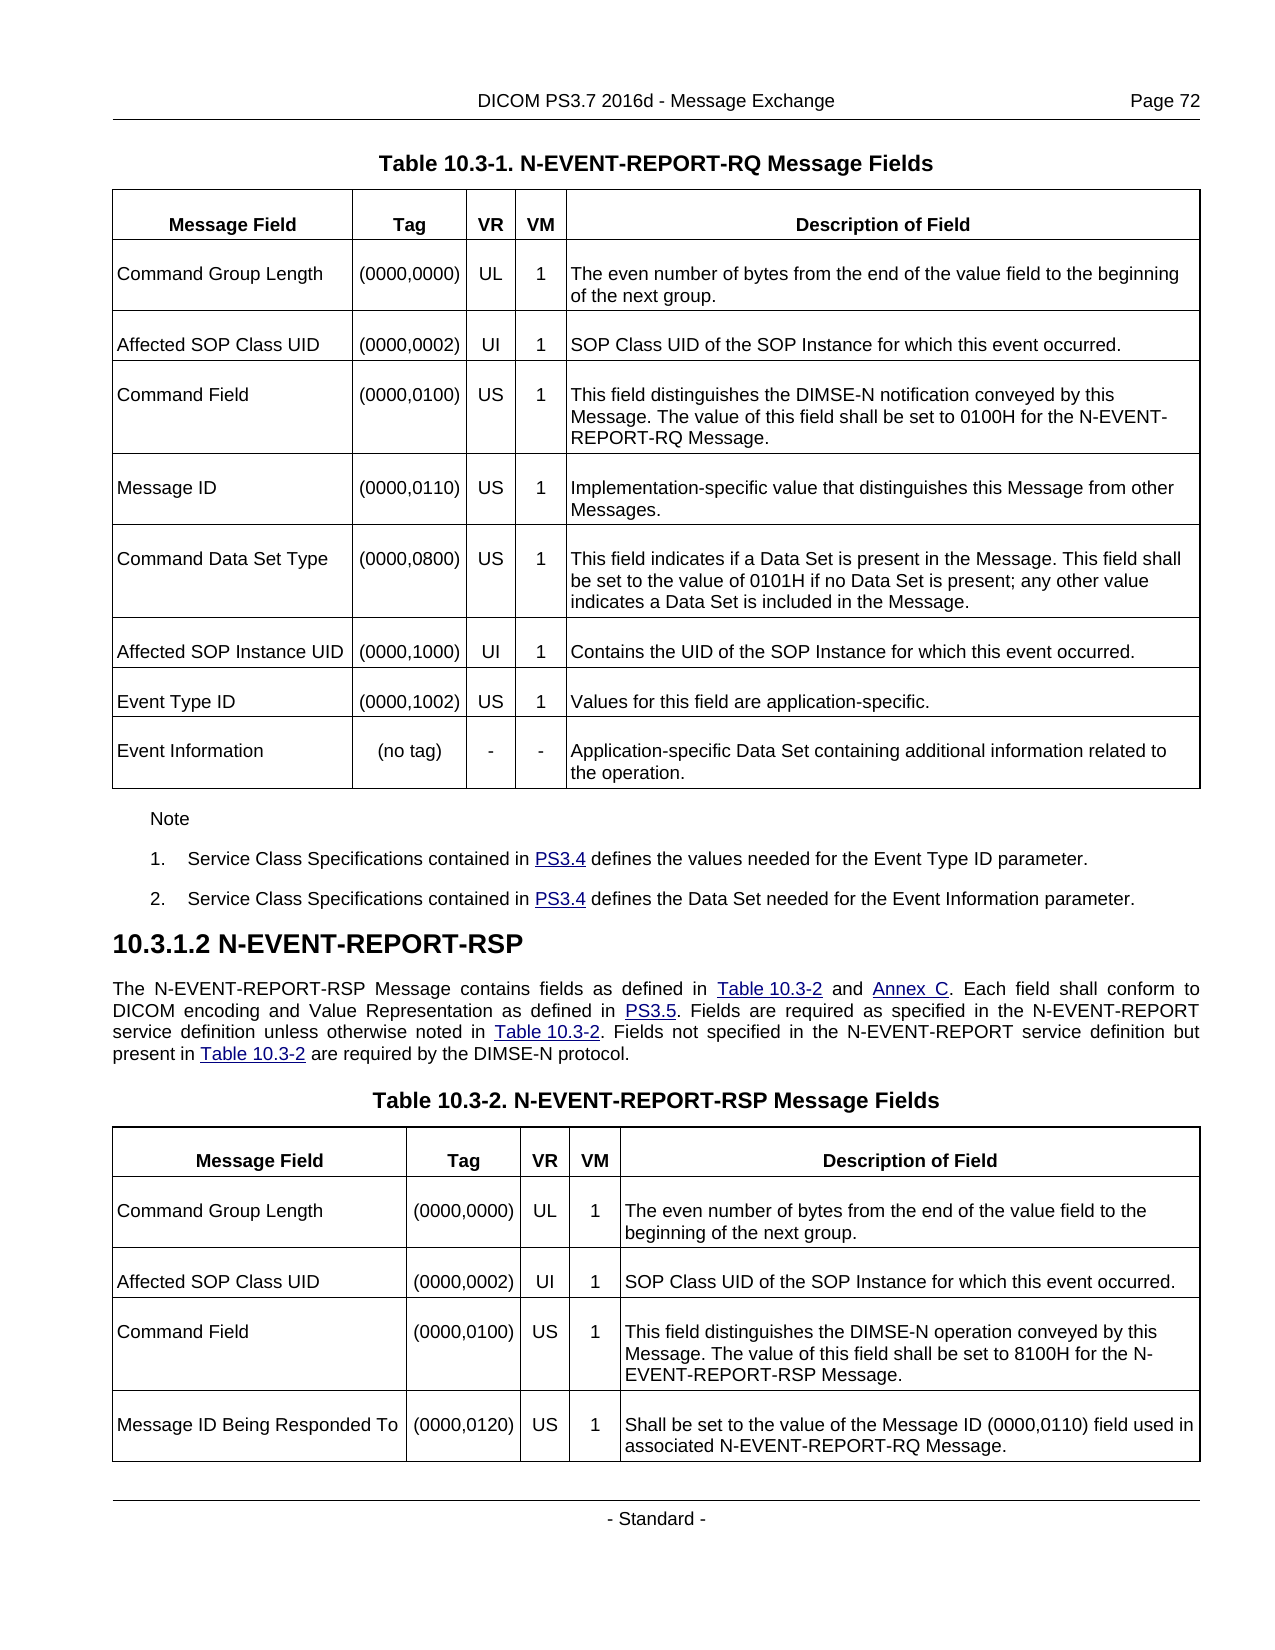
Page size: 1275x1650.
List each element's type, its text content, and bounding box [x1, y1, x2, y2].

text Table 10.3-1. N-EVENT-REPORT-RQ Message Fields [112, 150, 1200, 176]
table_cell US [467, 361, 515, 453]
table_header Message Field [113, 1128, 406, 1176]
table_cell (0000,0100) [407, 1298, 520, 1390]
text The N-EVENT-REPORT-RSP Message contains fields as defined in Table 10.3-2 and Annex C. Each field shall conform to DICOM encoding and Value Representation as defined in PS3.5. Fields are required as specified in the N-EVENT-REPORT service definition unless otherwise noted in Table 10.3-2. Fields not specified in the N-EVENT-REPORT service definition but present in Table 10.3-2 are required by the DIMSE-N protocol. [112, 978, 1200, 1064]
table_cell Affected SOP Class UID [113, 1248, 406, 1297]
table_cell 1 [516, 618, 566, 667]
table_cell Application-specific Data Set containing additional information related to the operation. [567, 717, 1199, 787]
table_cell The even number of bytes from the end of the value field to the beginning of the next group. [567, 240, 1199, 310]
table_header Description of Field [621, 1128, 1199, 1176]
table_header VM [516, 190, 566, 239]
table_cell (0000,0100) [353, 361, 466, 453]
table_cell Affected SOP Class UID [113, 311, 352, 360]
table_cell (0000,0000) [353, 240, 466, 310]
list Service Class Specifications contained in PS3.4 defines the values needed for the Event Type ID parameter. [150, 848, 1162, 869]
table_cell Shall be set to the value of the Message ID (0000,0110) field used in associated N-EVENT-REPORT-RQ Message. [621, 1391, 1199, 1461]
table_cell - [516, 717, 566, 787]
text Table 10.3-2. N-EVENT-REPORT-RSP Message Fields [112, 1087, 1200, 1113]
table_cell UI [467, 311, 515, 360]
table_cell 1 [516, 525, 566, 617]
table_cell US [467, 525, 515, 617]
table_cell (0000,0120) [407, 1391, 520, 1461]
table_cell 1 [516, 361, 566, 453]
table_cell US [467, 454, 515, 524]
table_cell UL [467, 240, 515, 310]
table_cell 1 [516, 311, 566, 360]
table_cell SOP Class UID of the SOP Instance for which this event occurred. [621, 1248, 1199, 1297]
table_cell US [521, 1298, 569, 1390]
table_cell (0000,0800) [353, 525, 466, 617]
table_cell 1 [570, 1177, 620, 1247]
table_cell 1 [570, 1248, 620, 1297]
table_cell Command Group Length [113, 1177, 406, 1247]
table_cell 1 [570, 1391, 620, 1461]
table_cell (0000,0002) [407, 1248, 520, 1297]
table_header Message Field [113, 190, 352, 239]
table_cell The even number of bytes from the end of the value field to the beginning of the next group. [621, 1177, 1199, 1247]
table_cell Implementation-specific value that distinguishes this Message from other Messages. [567, 454, 1199, 524]
text Note [150, 807, 1162, 829]
table_cell 1 [516, 240, 566, 310]
table_cell UL [521, 1177, 569, 1247]
table_cell UI [521, 1248, 569, 1297]
table_header VM [570, 1128, 620, 1176]
text 10.3.1.2 N-EVENT-REPORT-RSP [112, 928, 1200, 959]
table_cell Command Group Length [113, 240, 352, 310]
table_header Tag [353, 190, 466, 239]
table_cell (0000,1002) [353, 668, 466, 716]
table_header Description of Field [567, 190, 1199, 239]
table_cell UI [467, 618, 515, 667]
table_cell US [521, 1391, 569, 1461]
table_cell - [467, 717, 515, 787]
table_cell Command Data Set Type [113, 525, 352, 617]
table_header Tag [407, 1128, 520, 1176]
table_cell Message ID [113, 454, 352, 524]
table_cell This field indicates if a Data Set is present in the Message. This field shall be set to the value of 0101H if no Data Set is present; any other value indicates a Data Set is included in the Message. [567, 525, 1199, 617]
table_cell Affected SOP Instance UID [113, 618, 352, 667]
table_cell (0000,0002) [353, 311, 466, 360]
table_cell (no tag) [353, 717, 466, 787]
list Service Class Specifications contained in PS3.4 defines the Data Set needed for the Event Information parameter. [150, 888, 1162, 909]
table_cell Message ID Being Responded To [113, 1391, 406, 1461]
table_cell Command Field [113, 1298, 406, 1390]
table_cell US [467, 668, 515, 716]
table_cell Values for this field are application-specific. [567, 668, 1199, 716]
table_cell (0000,0000) [407, 1177, 520, 1247]
table_cell 1 [516, 454, 566, 524]
table_cell Command Field [113, 361, 352, 453]
table_header VR [521, 1128, 569, 1176]
table_cell (0000,1000) [353, 618, 466, 667]
table_cell (0000,0110) [353, 454, 466, 524]
table_cell Event Information [113, 717, 352, 787]
table_cell SOP Class UID of the SOP Instance for which this event occurred. [567, 311, 1199, 360]
table_cell This field distinguishes the DIMSE-N notification conveyed by this Message. The value of this field shall be set to 0100H for the N-EVENT-REPORT-RQ Message. [567, 361, 1199, 453]
table_cell 1 [516, 668, 566, 716]
table_header VR [467, 190, 515, 239]
table_cell 1 [570, 1298, 620, 1390]
table_cell This field distinguishes the DIMSE-N operation conveyed by this Message. The value of this field shall be set to 8100H for the N-EVENT-REPORT-RSP Message. [621, 1298, 1199, 1390]
table_cell Event Type ID [113, 668, 352, 716]
table_cell Contains the UID of the SOP Instance for which this event occurred. [567, 618, 1199, 667]
